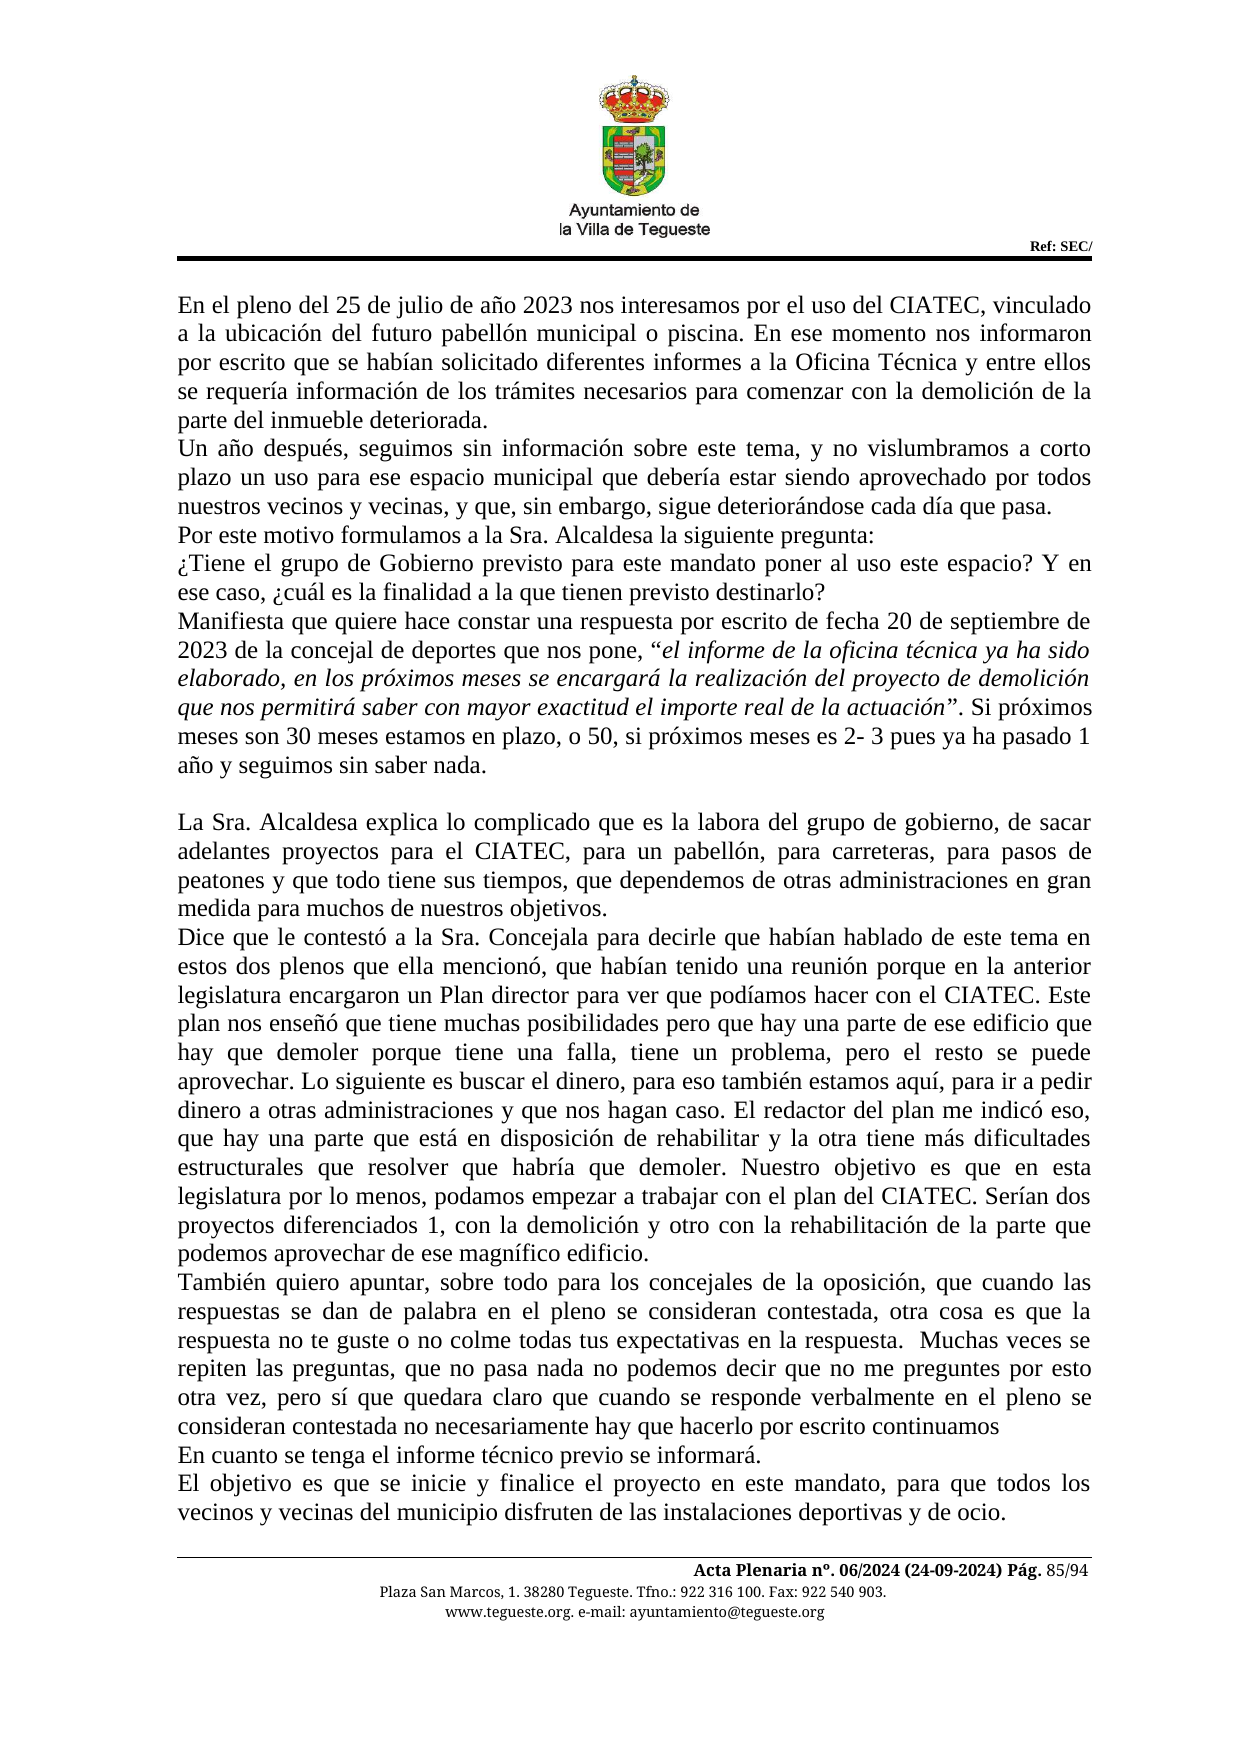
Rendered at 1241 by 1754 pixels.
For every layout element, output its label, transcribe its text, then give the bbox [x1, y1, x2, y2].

text En cuanto se tenga el informe técnico previo se informará. [177, 1440, 1092, 1468]
text El objetivo es que se inicie y finalice el proyecto en este mandato, para que todos los vecinos y vecinas del municipio disfruten de las instalaciones deportivas y de ocio. [177, 1468, 1092, 1526]
text ¿Tiene el grupo de Gobierno previsto para este mandato poner al uso este espacio? Y en ese caso, ¿cuál es la finalidad a la que tienen previsto destinarlo? [177, 548, 1092, 606]
text Por este motivo formulamos a la Sra. Alcaldesa la siguiente pregunta: [177, 520, 1092, 548]
text En el pleno del 25 de julio de año 2023 nos interesamos por el uso del CIATEC, vinculado a la ubicación del futuro pabellón municipal o piscina. En ese momento nos informaron por escrito que se habían solicitado diferentes informes a la Oficina Técnica y entre ellos se requería información de los trámites necesarios para comenzar con la demolición de la parte del inmueble deteriorada. [177, 290, 1092, 433]
text La Sra. Alcaldesa explica lo complicado que es la labora del grupo de gobierno, de sacar adelantes proyectos para el CIATEC, para un pabellón, para carreteras, para pasos de peatones y que todo tiene sus tiempos, que dependemos de otras administraciones en gran medida para muchos de nuestros objetivos. [177, 807, 1092, 922]
text Manifiesta que quiere hace constar una respuesta por escrito de fecha 20 de septiembre de 2023 de la concejal de deportes que nos pone, “el informe de la oficina técnica ya ha sido elaborado, en los próximos meses se encargará la realización del proyecto de demolición que nos permitirá saber con mayor exactitud el importe real de la actuación”. Si próximos meses son 30 meses estamos en plazo, o 50, si próximos meses es 2- 3 pues ya ha pasado 1 año y seguimos sin saber nada. [177, 606, 1092, 778]
text Dice que le contestó a la Sra. Concejala para decirle que habían hablado de este tema en estos dos plenos que ella mencionó, que habían tenido una reunión porque en la anterior legislatura encargaron un Plan director para ver que podíamos hacer con el CIATEC. Este plan nos enseñó que tiene muchas posibilidades pero que hay una parte de ese edificio que hay que demoler porque tiene una falla, tiene un problema, pero el resto se puede aprovechar. Lo siguiente es buscar el dinero, para eso también estamos aquí, para ir a pedir dinero a otras administraciones y que nos hagan caso. El redactor del plan me indicó eso, que hay una parte que está en disposición de rehabilitar y la otra tiene más dificultades estructurales que resolver que habría que demoler. Nuestro objetivo es que en esta legislatura por lo menos, podamos empezar a trabajar con el plan del CIATEC. Serían dos proyectos diferenciados 1, con la demolición y otro con la rehabilitación de la parte que podemos aprovechar de ese magnífico edificio. [177, 922, 1092, 1267]
text Un año después, seguimos sin información sobre este tema, y no vislumbramos a corto plazo un uso para ese espacio municipal que debería estar siendo aprovechado por todos nuestros vecinos y vecinas, y que, sin embargo, sigue deteriorándose cada día que pasa. [177, 433, 1092, 520]
text También quiero apuntar, sobre todo para los concejales de la oposición, que cuando las respuestas se dan de palabra en el pleno se consideran contestada, otra cosa es que la respuesta no te guste o no colme todas tus expectativas en la respuesta. Muchas veces se repiten las preguntas, que no pasa nada no podemos decir que no me preguntes por esto otra vez, pero sí que quedara claro que cuando se responde verbalmente en el pleno se consideran contestada no necesariamente hay que hacerlo por escrito continuamos [177, 1267, 1092, 1440]
